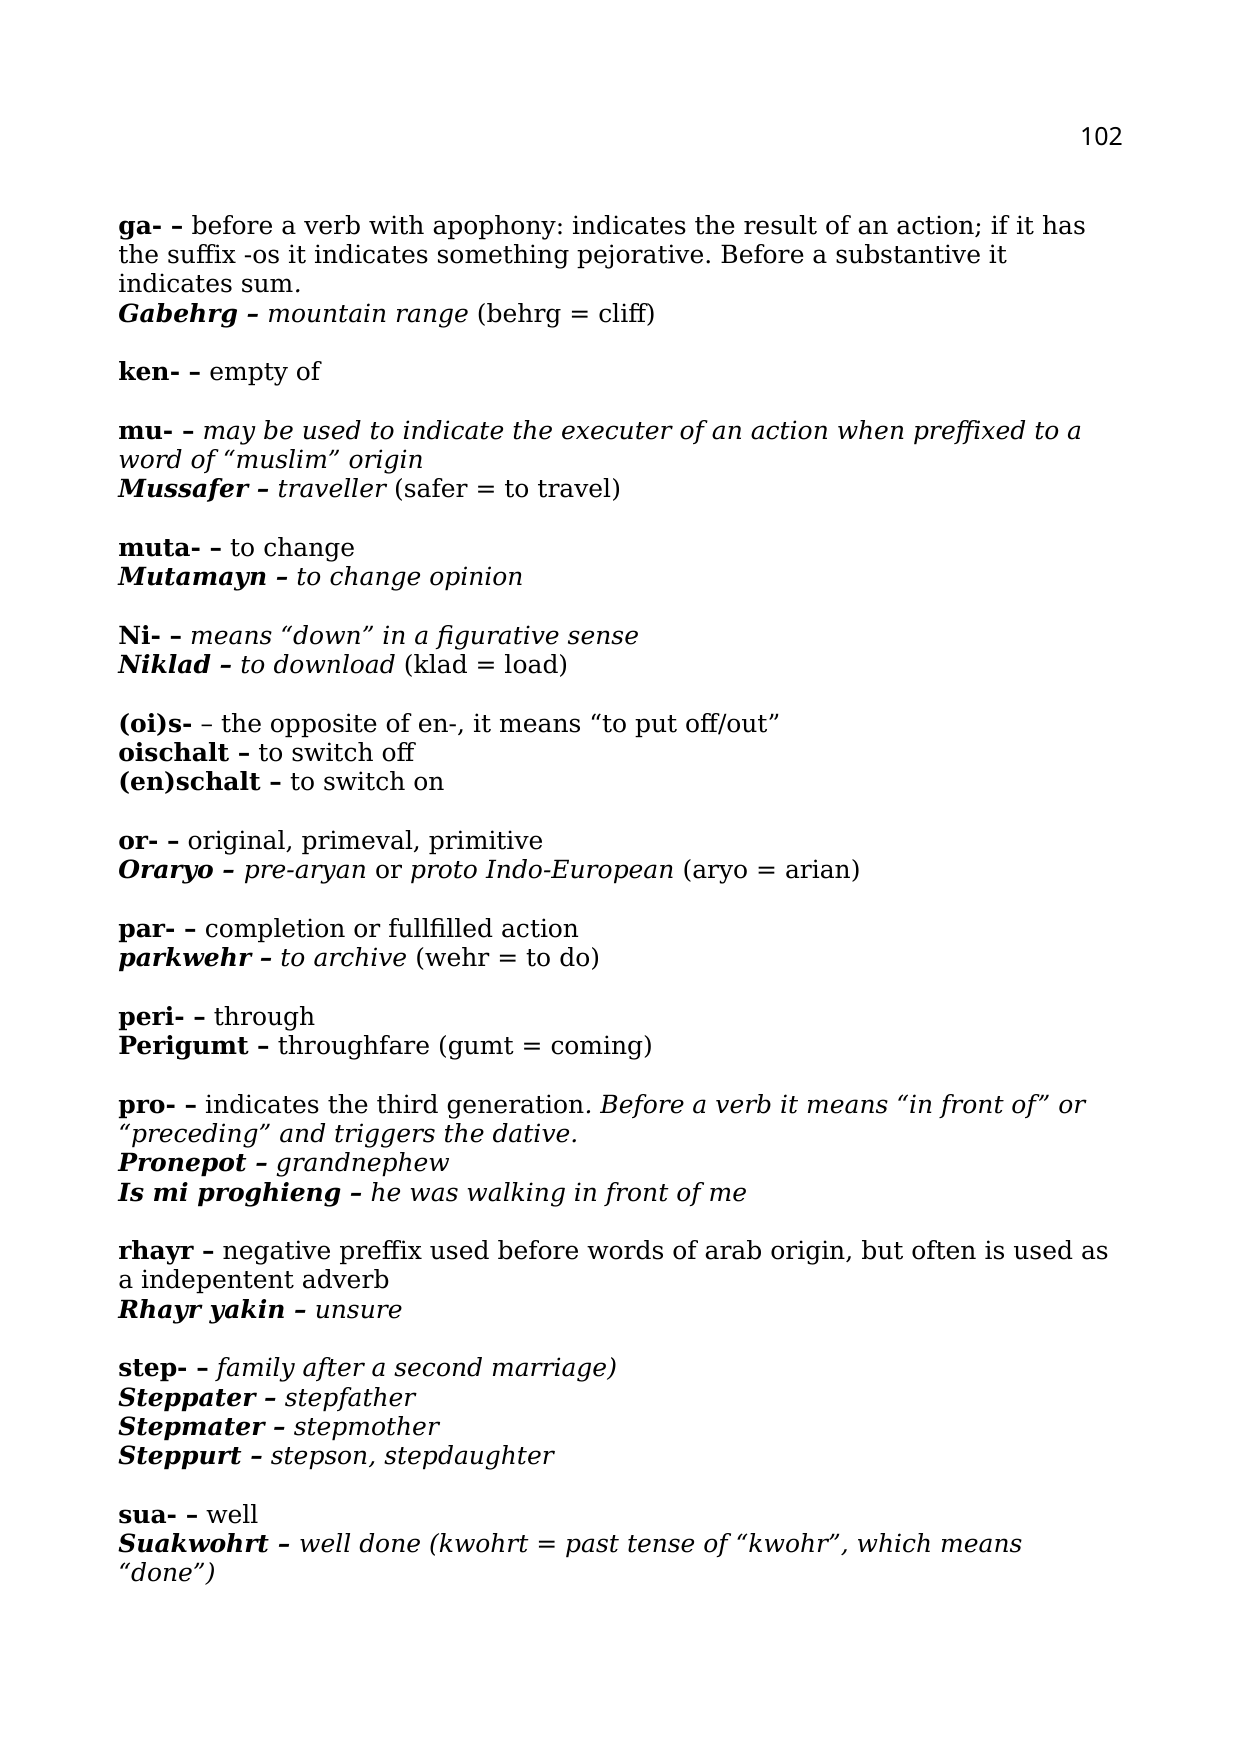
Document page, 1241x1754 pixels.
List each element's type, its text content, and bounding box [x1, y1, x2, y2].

text Mussafer – traveller (safer = to travel) [118, 474, 1123, 503]
text Gabehrg – mountain range (behrg = cliff) [118, 298, 1123, 328]
text (en)schalt – to switch on [118, 767, 1123, 797]
text Steppurt – stepson, stepdaughter [118, 1441, 1123, 1471]
text Ni- – means “down” in a figurative sense [118, 621, 1123, 650]
text Oraryo – pre-aryan or proto Indo-European (aryo = arian) [118, 855, 1123, 884]
text pro- – indicates the third generation. Before a verb it means “in front of” or “preceding” and triggers the dative. [118, 1089, 1123, 1148]
text or- – original, primeval, primitive [118, 826, 1123, 855]
text rhayr – negative preffix used before words of arab origin, but often is used as a indepentent adverb [118, 1236, 1123, 1294]
text Niklad – to download (klad = load) [118, 650, 1123, 679]
text Pronepot – grandnephew [118, 1148, 1123, 1177]
text Rhayr yakin – unsure [118, 1294, 1123, 1324]
text ga- – before a verb with apophony: indicates the result of an action; if it has the suffix -os it indicates something pejorative. Before a substantive it indicates sum. [118, 211, 1123, 298]
text par- – completion or fullfilled action [118, 914, 1123, 943]
text (oi)s- – the opposite of en-, it means “to put off/out” [118, 708, 1123, 738]
text muta- – to change [118, 533, 1123, 562]
text Steppater – stepfather [118, 1382, 1123, 1412]
text Stepmater – stepmother [118, 1412, 1123, 1441]
text mu- – may be used to indicate the executer of an action when preffixed to a word of “muslim” origin [118, 416, 1123, 474]
text ken- – empty of [118, 357, 1123, 386]
text Suakwohrt – well done (kwohrt = past tense of “kwohr”, which means “done”) [118, 1529, 1123, 1588]
text Perigumt – throughfare (gumt = coming) [118, 1031, 1123, 1060]
text parkwehr – to archive (wehr = to do) [118, 943, 1123, 972]
text peri- – through [118, 1002, 1123, 1031]
text sua- – well [118, 1500, 1123, 1529]
text Is mi proghieng – he was walking in front of me [118, 1177, 1123, 1207]
text Mutamayn – to change opinion [118, 562, 1123, 591]
text step- – family after a second marriage) [118, 1353, 1123, 1382]
text oischalt – to switch off [118, 738, 1123, 767]
